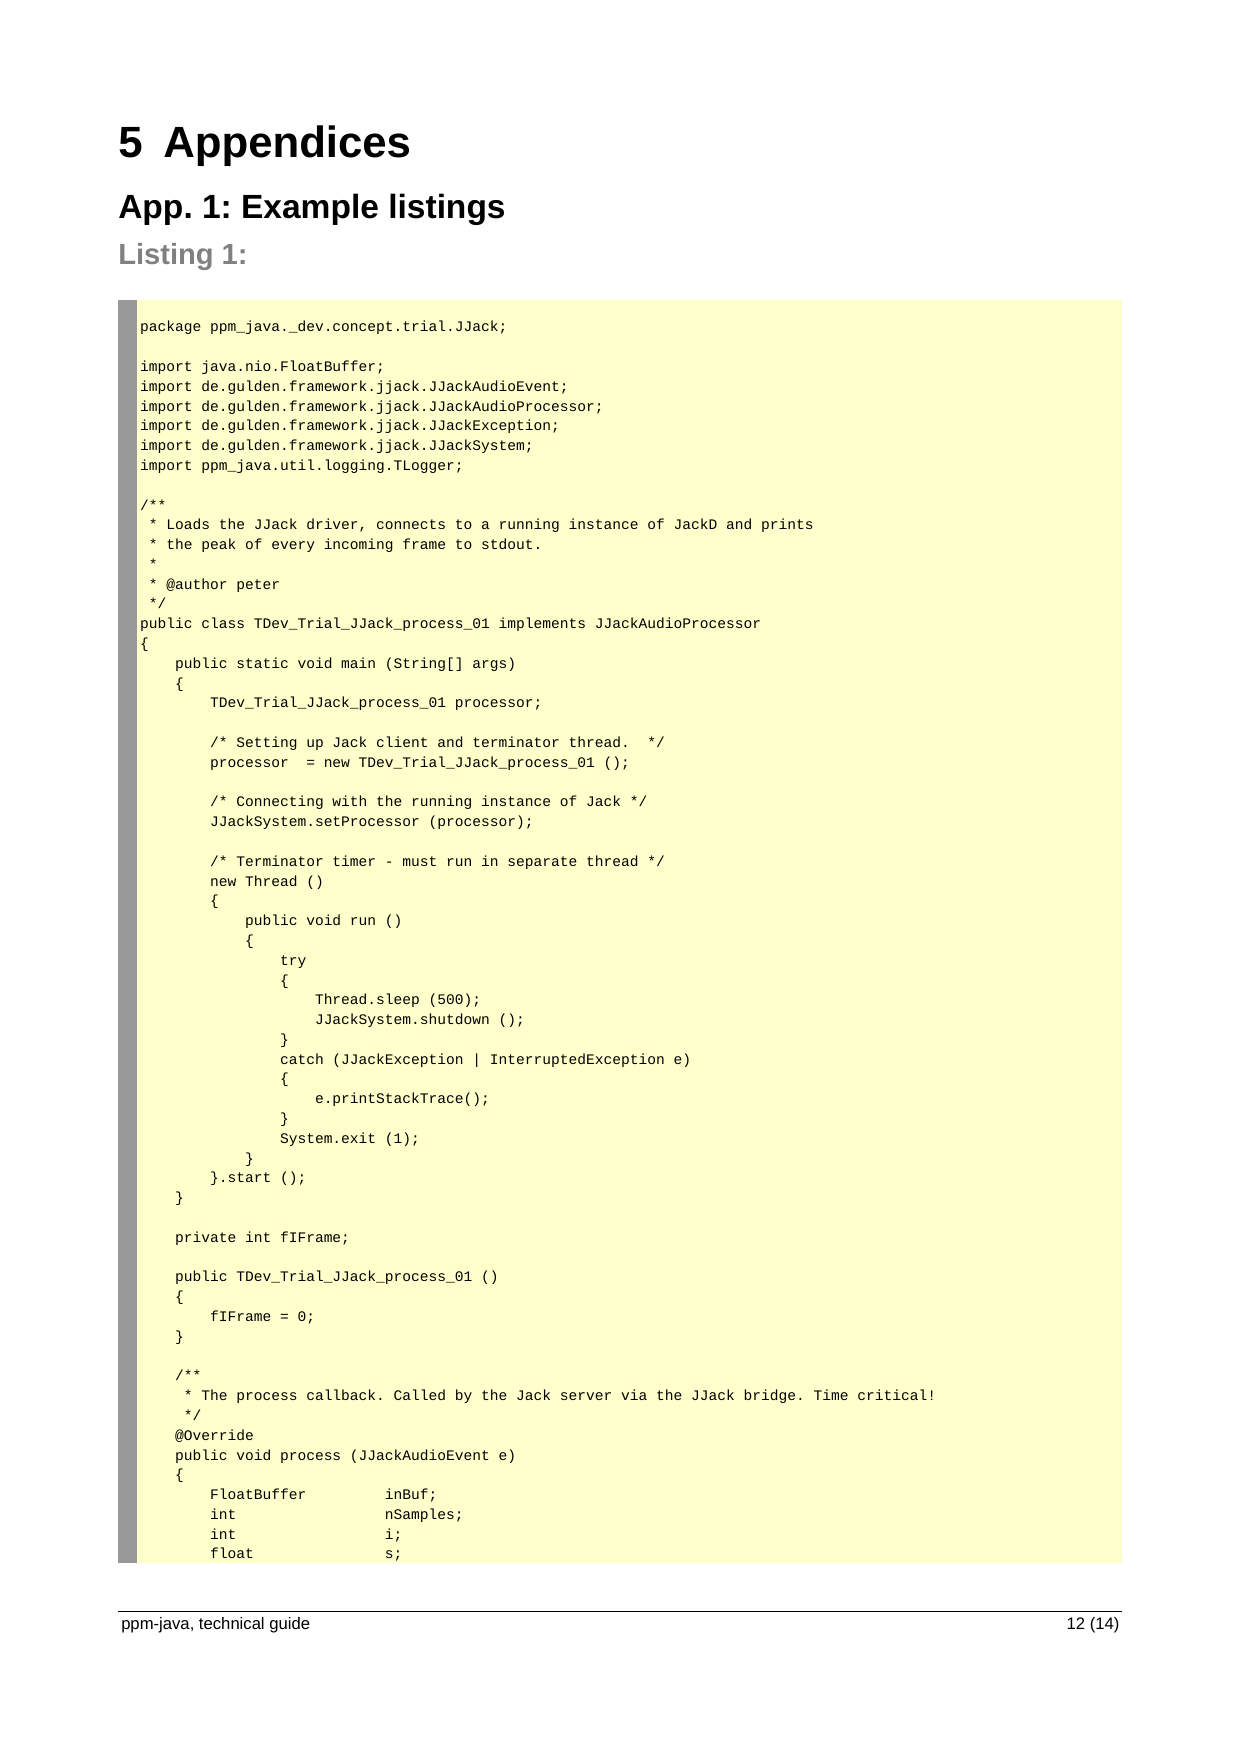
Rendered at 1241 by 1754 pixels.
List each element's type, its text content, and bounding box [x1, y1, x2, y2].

list public class TDev_Trial_JJack_process_01 implements JJackAudioProcessor [137, 617, 1122, 633]
list int i; [137, 1527, 1122, 1543]
list { [137, 894, 1122, 910]
subtitle App. 1: Example listings [118, 188, 1122, 225]
list * the peak of every incoming frame to stdout. [137, 537, 1122, 554]
list * @author peter [137, 577, 1122, 593]
list JJackSystem.shutdown (); [137, 1012, 1122, 1029]
list } [137, 1329, 1122, 1346]
list } [137, 1111, 1122, 1128]
list } [137, 1191, 1122, 1207]
list { [137, 676, 1122, 692]
list catch (JJackException | InterruptedException e) [137, 1052, 1122, 1068]
list TDev_Trial_JJack_process_01 processor; [137, 696, 1122, 712]
list import ppm_java.util.logging.TLogger; [137, 458, 1122, 475]
list import de.gulden.framework.jjack.JJackAudioProcessor; [137, 399, 1122, 415]
list { [137, 1072, 1122, 1088]
list { [137, 933, 1122, 950]
list import de.gulden.framework.jjack.JJackException; [137, 419, 1122, 435]
list fIFrame = 0; [137, 1309, 1122, 1326]
list /** [137, 1369, 1122, 1385]
list private int fIFrame; [137, 1230, 1122, 1247]
list */ [137, 597, 1122, 613]
list @Override [137, 1428, 1122, 1444]
list /* Connecting with the running instance of Jack */ [137, 795, 1122, 811]
list { [137, 636, 1122, 653]
list processor = new TDev_Trial_JJack_process_01 (); [137, 755, 1122, 772]
list } [137, 1151, 1122, 1167]
list new Thread () [137, 874, 1122, 890]
list public void run () [137, 913, 1122, 930]
list FloatBuffer inBuf; [137, 1487, 1122, 1504]
list e.printStackTrace(); [137, 1092, 1122, 1108]
list JJackSystem.setProcessor (processor); [137, 814, 1122, 831]
list try [137, 953, 1122, 969]
list /** [137, 498, 1122, 514]
list { [137, 1468, 1122, 1484]
list */ [137, 1408, 1122, 1425]
list import de.gulden.framework.jjack.JJackSystem; [137, 438, 1122, 455]
list Thread.sleep (500); [137, 993, 1122, 1009]
list * Loads the JJack driver, connects to a running instance of JackD and prints [137, 518, 1122, 534]
list /* Setting up Jack client and terminator thread. */ [137, 735, 1122, 752]
list { [137, 973, 1122, 989]
list /* Terminator timer - must run in separate thread */ [137, 854, 1122, 871]
subtitle Appendices [118, 118, 1122, 167]
list }.start (); [137, 1171, 1122, 1187]
list int nSamples; [137, 1507, 1122, 1524]
list public static void main (String[] args) [137, 656, 1122, 673]
list * [137, 557, 1122, 574]
subtitle Listing 1: [118, 238, 1122, 270]
list import java.nio.FloatBuffer; [137, 359, 1122, 376]
list float s; [137, 1547, 1122, 1563]
list public TDev_Trial_JJack_process_01 () [137, 1270, 1122, 1286]
list } [137, 1032, 1122, 1049]
list { [137, 1289, 1122, 1306]
list public void process (JJackAudioEvent e) [137, 1448, 1122, 1464]
list package ppm_java._dev.concept.trial.JJack; [137, 320, 1122, 336]
list System.exit (1); [137, 1131, 1122, 1148]
list * The process callback. Called by the Jack server via the JJack bridge. Time critical! [137, 1388, 1122, 1405]
list import de.gulden.framework.jjack.JJackAudioEvent; [137, 379, 1122, 396]
